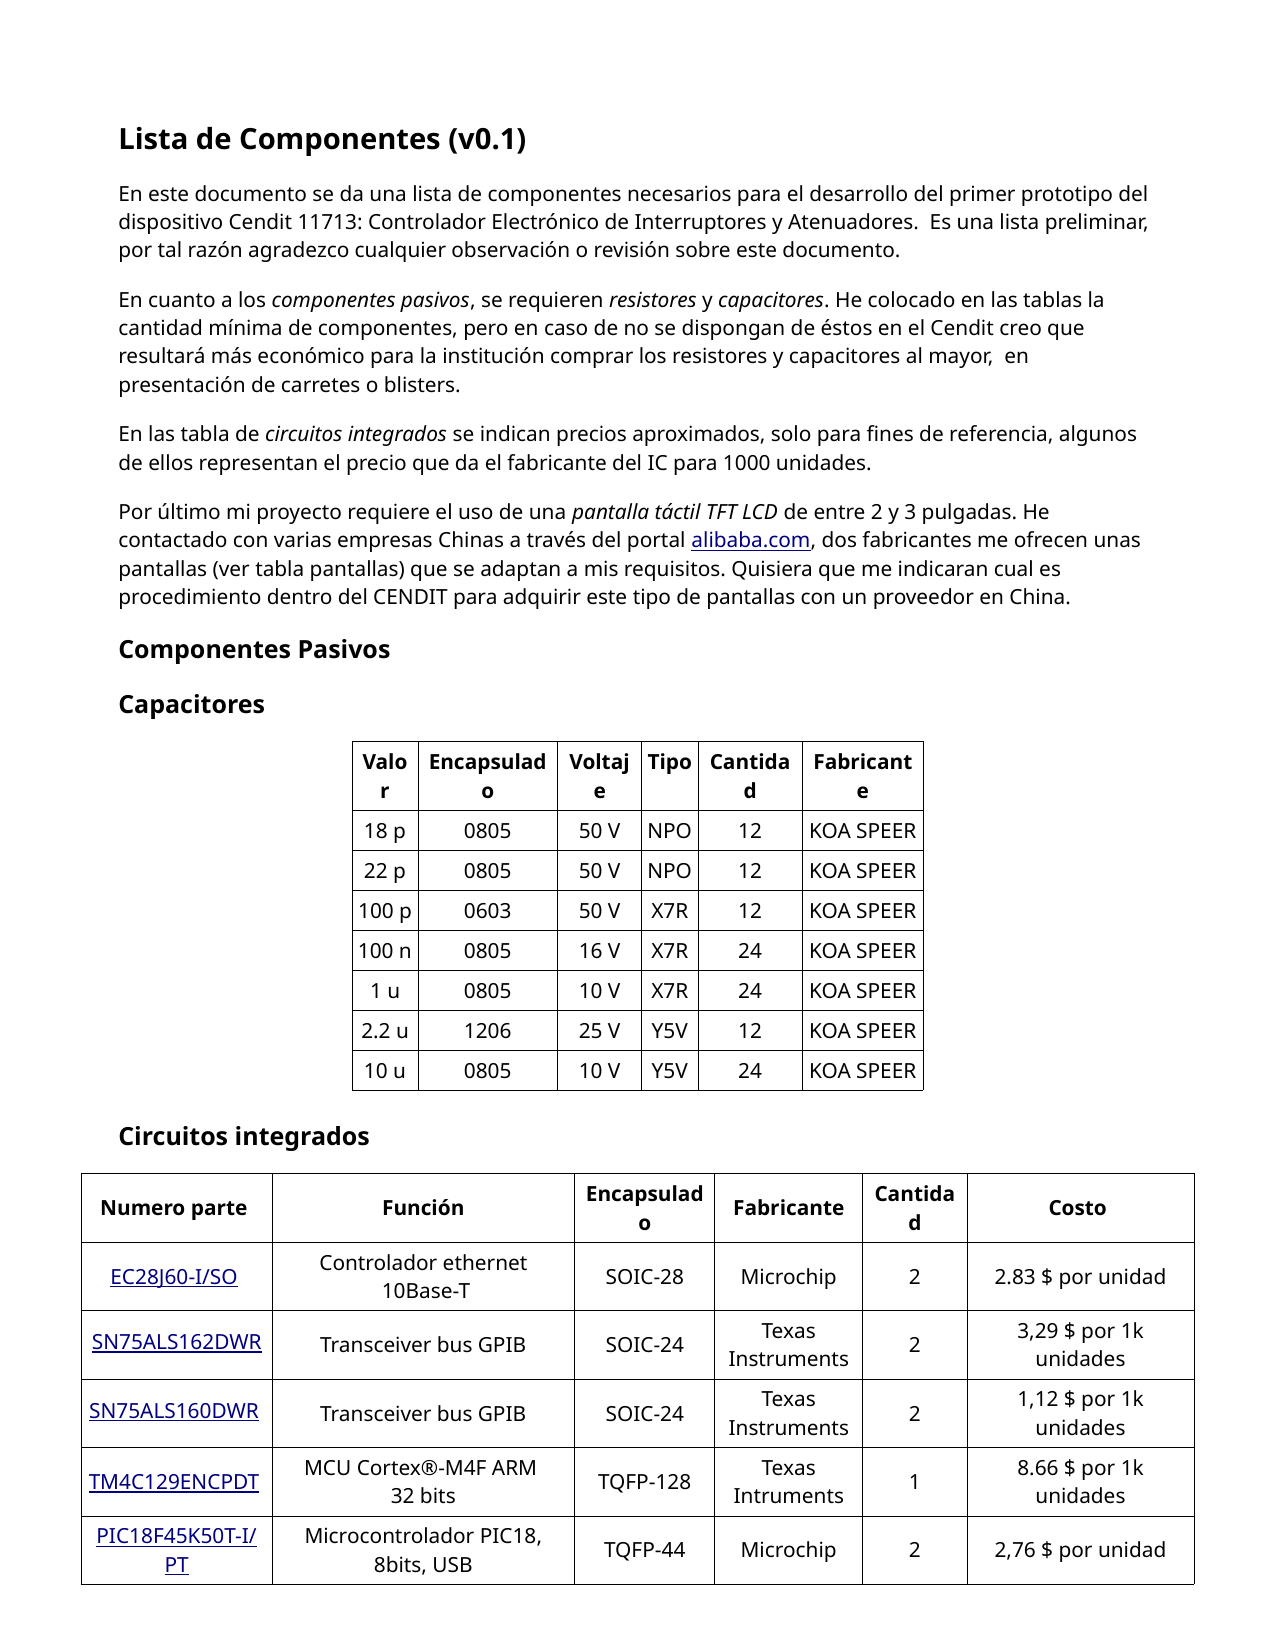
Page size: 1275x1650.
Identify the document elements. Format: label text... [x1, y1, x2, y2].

table_cell 0805 [419, 851, 557, 890]
table_cell 0805 [419, 931, 557, 970]
table_cell Microchip [715, 1517, 862, 1584]
table_cell 2 [863, 1517, 967, 1584]
table_cell 24 [699, 931, 802, 970]
table_cell 100 n [353, 931, 418, 970]
table_cell 12 [699, 811, 802, 850]
table_cell Transceiver bus GPIB [273, 1311, 574, 1379]
table_header Fabricante [715, 1174, 862, 1242]
table_cell 3,29 $ por 1k unidades [968, 1311, 1194, 1379]
table_cell 25 V [558, 1011, 641, 1050]
table_cell KOA SPEER [803, 891, 923, 930]
text Por último mi proyecto requiere el uso de una pantalla táctil TFT LCD de entre 2 y 3 pulgadas. He contactado con varias empresas Chinas a través del portal alibaba.com, dos fabricantes me ofrecen unas pantallas (ver tabla pantallas) que se adaptan a mis requisitos. Quisiera que me indicaran cual es procedimiento dentro del CENDIT para adquirir este tipo de pantallas con un proveedor en China. [118, 497, 1157, 611]
table_cell 8.66 $ por 1k unidades [968, 1448, 1194, 1516]
table_cell X7R [642, 971, 698, 1010]
table_cell 12 [699, 891, 802, 930]
table_header Valor [353, 742, 418, 810]
table_header Función [273, 1174, 574, 1242]
table_cell Texas Intruments [715, 1448, 862, 1516]
table_cell TQFP-44 [575, 1517, 714, 1584]
table_header Fabricante [803, 742, 923, 810]
table_cell 1 [863, 1448, 967, 1516]
table_cell SOIC-28 [575, 1243, 714, 1310]
text En este documento se da una lista de componentes necesarios para el desarrollo del primer prototipo del dispositivo Cendit 11713: Controlador Electrónico de Interruptores y Atenuadores. Es una lista preliminar, por tal razón agradezco cualquier observación o revisión sobre este documento. [118, 179, 1157, 264]
table_cell KOA SPEER [803, 851, 923, 890]
table_cell SN75ALS160DWR [82, 1380, 272, 1447]
table_cell KOA SPEER [803, 971, 923, 1010]
table_cell 2 [863, 1311, 967, 1379]
table_cell PIC18F45K50T-I/PT [82, 1517, 272, 1584]
table_cell TM4C129ENCPDT [82, 1448, 272, 1516]
table_cell 1206 [419, 1011, 557, 1050]
table_header Tipo [642, 742, 698, 810]
table_cell 0805 [419, 811, 557, 850]
table_cell EC28J60-I/SO [82, 1243, 272, 1310]
table_cell Y5V [642, 1051, 698, 1090]
table_header Voltaje [558, 742, 641, 810]
table_cell SOIC-24 [575, 1380, 714, 1447]
table_header Costo [968, 1174, 1194, 1242]
text Lista de Componentes (v0.1) [118, 118, 1157, 158]
table_cell Texas Instruments [715, 1380, 862, 1447]
text Capacitores [118, 687, 1157, 721]
table_cell KOA SPEER [803, 931, 923, 970]
table_cell 100 p [353, 891, 418, 930]
table_cell 1 u [353, 971, 418, 1010]
table_cell KOA SPEER [803, 1051, 923, 1090]
table_cell SOIC-24 [575, 1311, 714, 1379]
table_cell KOA SPEER [803, 1011, 923, 1050]
table_cell 12 [699, 851, 802, 890]
table_cell Microcontrolador PIC18, 8bits, USB [273, 1517, 574, 1584]
table_cell NPO [642, 851, 698, 890]
table_cell 10 u [353, 1051, 418, 1090]
table_header Encapsulado [575, 1174, 714, 1242]
text Componentes Pasivos [118, 632, 1157, 666]
table_cell 18 p [353, 811, 418, 850]
table_cell 50 V [558, 811, 641, 850]
table_cell 50 V [558, 891, 641, 930]
table_cell TQFP-128 [575, 1448, 714, 1516]
table_cell 10 V [558, 1051, 641, 1090]
table_cell 0805 [419, 971, 557, 1010]
table_header Cantidad [699, 742, 802, 810]
text En cuanto a los componentes pasivos, se requieren resistores y capacitores. He colocado en las tablas la cantidad mínima de componentes, pero en caso de no se dispongan de éstos en el Cendit creo que resultará más económico para la institución comprar los resistores y capacitores al mayor, en presentación de carretes o blisters. [118, 285, 1157, 398]
table_cell 1,12 $ por 1k unidades [968, 1380, 1194, 1447]
table_cell 16 V [558, 931, 641, 970]
table_cell 22 p [353, 851, 418, 890]
text Circuitos integrados [118, 1118, 1157, 1152]
table_cell MCU Cortex®-M4F ARM 32 bits [273, 1448, 574, 1516]
table_cell 24 [699, 1051, 802, 1090]
table_cell X7R [642, 891, 698, 930]
table_cell 2 [863, 1243, 967, 1310]
table_header Encapsulado [419, 742, 557, 810]
table_cell X7R [642, 931, 698, 970]
table_header Cantidad [863, 1174, 967, 1242]
table_cell NPO [642, 811, 698, 850]
table_cell Texas Instruments [715, 1311, 862, 1379]
text En las tabla de circuitos integrados se indican precios aproximados, solo para fines de referencia, algunos de ellos representan el precio que da el fabricante del IC para 1000 unidades. [118, 419, 1157, 476]
table_cell 2 [863, 1380, 967, 1447]
table_cell Y5V [642, 1011, 698, 1050]
table_cell Controlador ethernet 10Base-T [273, 1243, 574, 1310]
table_cell 24 [699, 971, 802, 1010]
table_cell 0603 [419, 891, 557, 930]
table_cell Transceiver bus GPIB [273, 1380, 574, 1447]
table_cell 2,76 $ por unidad [968, 1517, 1194, 1584]
table_header Numero parte [82, 1174, 272, 1242]
table_cell Microchip [715, 1243, 862, 1310]
table_cell 2.2 u [353, 1011, 418, 1050]
table_cell 10 V [558, 971, 641, 1010]
table_cell 0805 [419, 1051, 557, 1090]
table_cell 2.83 $ por unidad [968, 1243, 1194, 1310]
table_cell KOA SPEER [803, 811, 923, 850]
table_cell 50 V [558, 851, 641, 890]
table_cell SN75ALS162DWR [82, 1311, 272, 1379]
table_cell 12 [699, 1011, 802, 1050]
